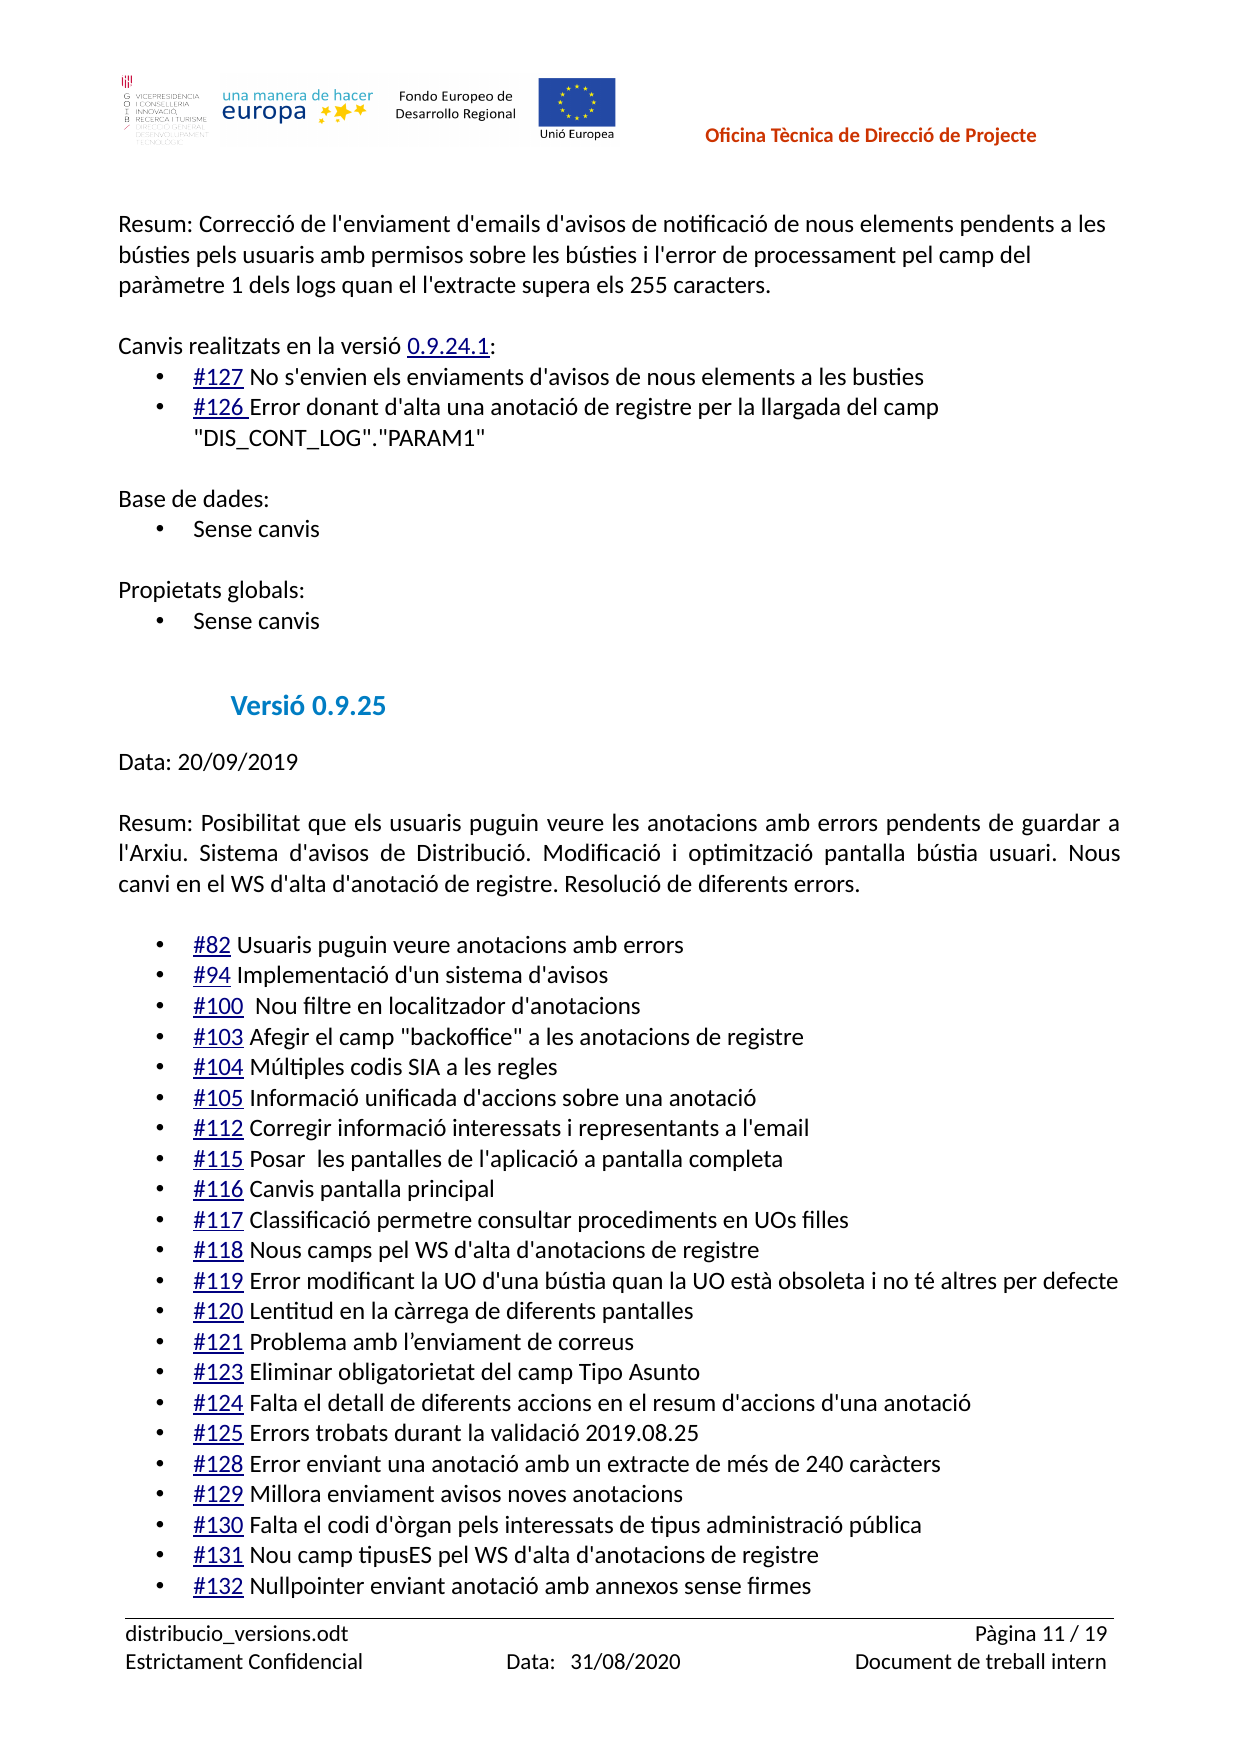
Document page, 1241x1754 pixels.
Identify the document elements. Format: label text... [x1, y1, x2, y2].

list #117 Classificació permetre consultar procediments en UOs filles [156, 1204, 1122, 1234]
list #132 Nullpointer enviant anotació amb annexos sense firmes [156, 1570, 1122, 1601]
list #105 Informació unificada d'accions sobre una anotació [156, 1082, 1122, 1112]
picture [219, 73, 621, 147]
list #100 Nou filtre en localitzador d'anotacions [156, 990, 1122, 1021]
list #129 Millora enviament avisos noves anotacions [156, 1478, 1122, 1509]
list #118 Nous camps pel WS d'alta d'anotacions de registre [156, 1234, 1122, 1265]
list #127 No s'envien els enviaments d'avisos de nous elements a les busties [156, 361, 1122, 391]
list #103 Afegir el camp "backoffice" a les anotacions de registre [156, 1021, 1122, 1051]
text Resum: Correcció de l'enviament d'emails d'avisos de notificació de nous elements pendents a les bústies pels usuaris amb permisos sobre les bústies i l'error de processament pel camp del paràmetre 1 dels logs quan el l'extracte supera els 255 caracters. [118, 208, 1122, 300]
list Sense canvis [156, 513, 1122, 544]
text Resum: Posibilitat que els usuaris puguin veure les anotacions amb errors pendents de guardar a l'Arxiu. Sistema d'avisos de Distribució. Modificació i optimització pantalla bústia usuari. Nous canvi en el WS d'alta d'anotació de registre. Resolució de diferents errors. [118, 807, 1122, 898]
list #94 Implementació d'un sistema d'avisos [156, 959, 1122, 990]
text Propietats globals: [118, 574, 1122, 605]
text Canvis realitzats en la versió 0.9.24.1: [118, 330, 1122, 361]
text Data: 20/09/2019 [118, 746, 1122, 776]
list #123 Eliminar obligatorietat del camp Tipo Asunto [156, 1356, 1122, 1387]
list #104 Múltiples codis SIA a les regles [156, 1051, 1122, 1082]
text Base de dades: [118, 483, 1122, 513]
list #130 Falta el codi d'òrgan pels interessats de tipus administració pública [156, 1509, 1122, 1539]
list #131 Nou camp tipusES pel WS d'alta d'anotacions de registre [156, 1539, 1122, 1570]
list #128 Error enviant una anotació amb un extracte de més de 240 caràcters [156, 1448, 1122, 1478]
picture [118, 73, 213, 147]
list #121 Problema amb l’enviament de correus [156, 1326, 1122, 1356]
list #115 Posar les pantalles de l'aplicació a pantalla completa [156, 1143, 1122, 1173]
list #125 Errors trobats durant la validació 2019.08.25 [156, 1417, 1122, 1448]
list #126 Error donant d'alta una anotació de registre per la llargada del camp "DIS_CONT_LOG"."PARAM1" [156, 391, 1122, 452]
list #112 Corregir informació interessats i representants a l'email [156, 1112, 1122, 1143]
list Sense canvis [156, 605, 1122, 636]
list #124 Falta el detall de diferents accions en el resum d'accions d'una anotació [156, 1387, 1122, 1417]
list #116 Canvis pantalla principal [156, 1173, 1122, 1204]
list #119 Error modificant la UO d'una bústia quan la UO està obsoleta i no té altres per defecte [156, 1265, 1122, 1295]
list #120 Lentitud en la càrrega de diferents pantalles [156, 1295, 1122, 1326]
list #82 Usuaris puguin veure anotacions amb errors [156, 929, 1122, 959]
subtitle Versió 0.9.25 [153, 687, 1122, 722]
